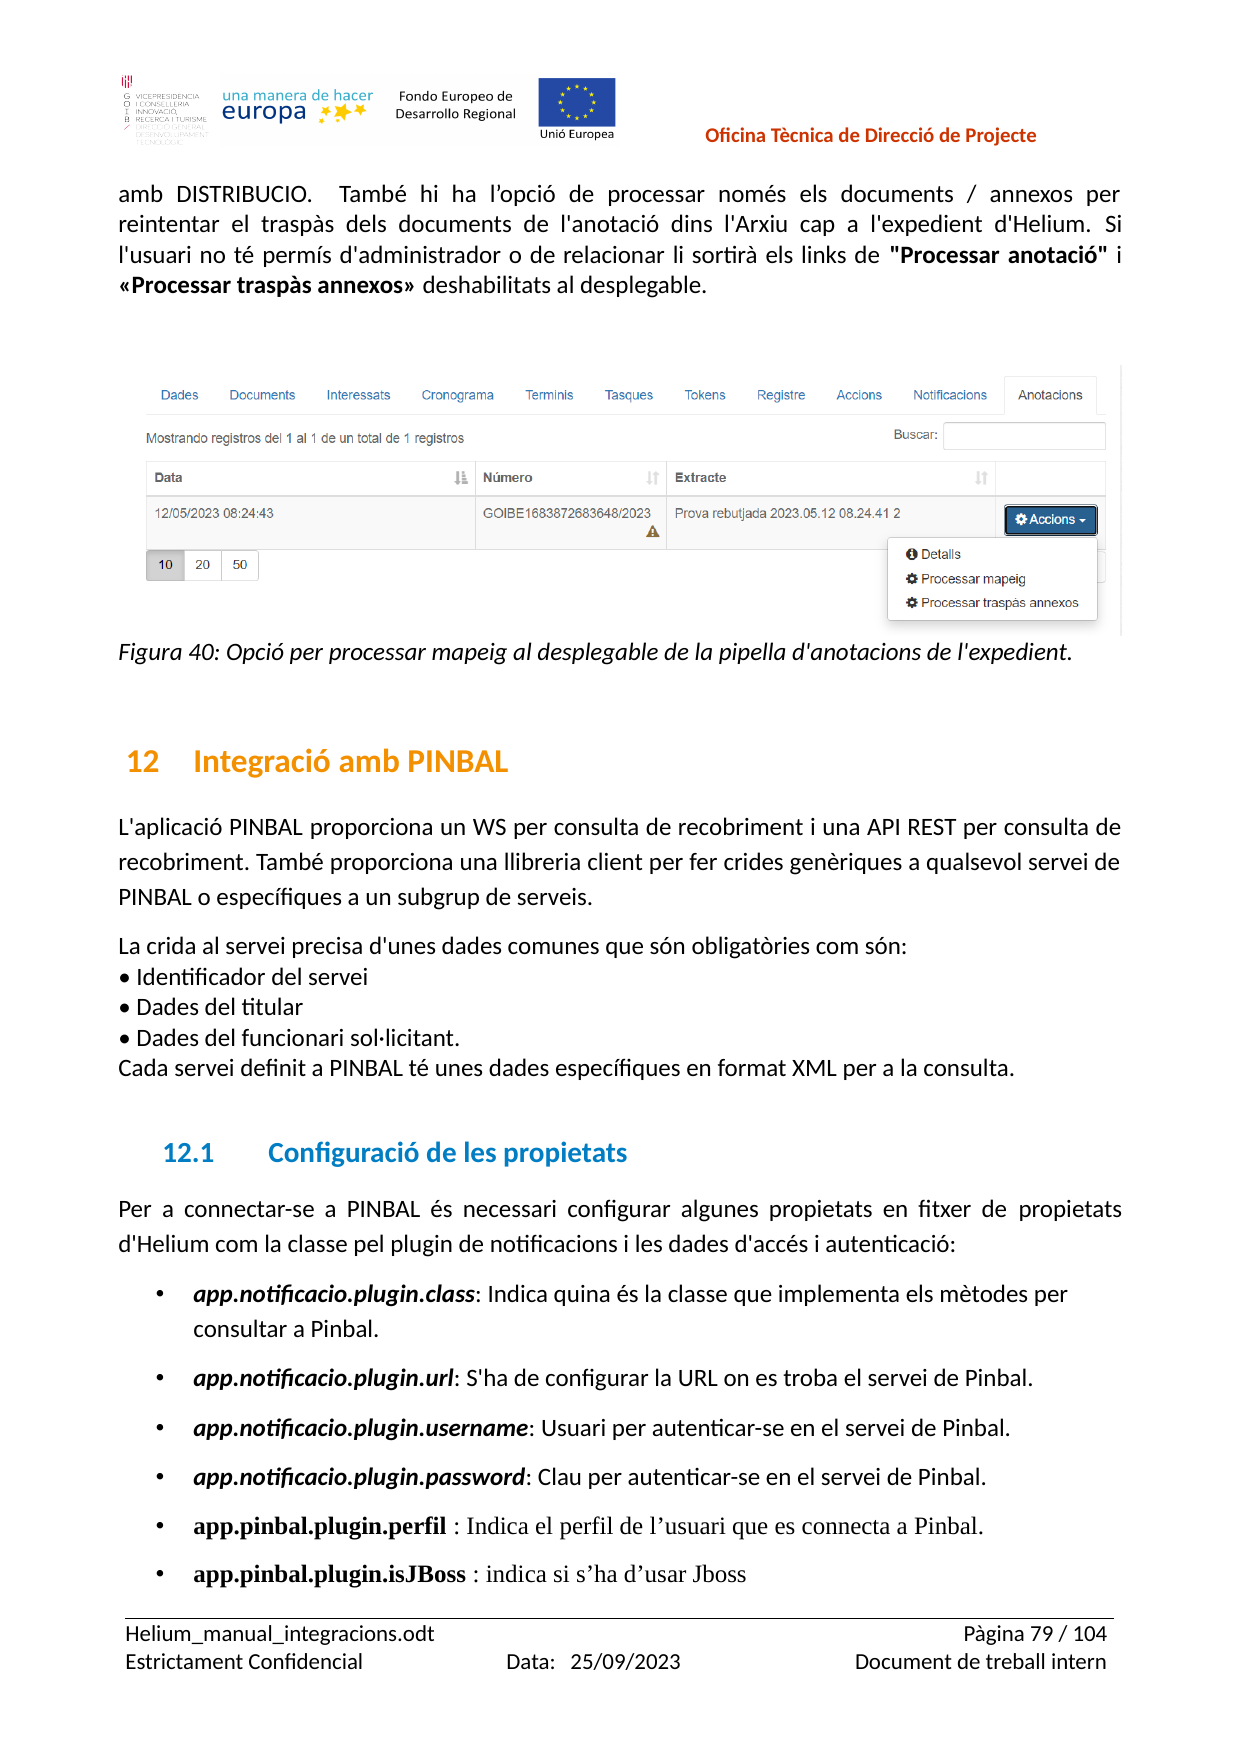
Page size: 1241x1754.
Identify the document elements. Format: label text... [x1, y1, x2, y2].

picture [219, 73, 621, 147]
text Cada servei definit a PINBAL té unes dades específiques en format XML per a la consulta. [118, 1052, 1122, 1083]
text Figura 40: Opció per processar mapeig al desplegable de la pipella d'anotacions de l'expedient. [118, 636, 1122, 666]
list app.notificacio.plugin.username: Usuari per autenticar-se en el servei de Pinbal. [156, 1412, 1122, 1442]
picture [118, 365, 1123, 636]
text L'aplicació PINBAL proporciona un WS per consulta de recobriment i una API REST per consulta de recobriment. També proporciona una llibreria client per fer crides genèriques a qualsevol servei de PINBAL o específiques a un subgrup de serveis. [118, 811, 1122, 911]
subtitle Integració amb PINBAL [118, 740, 1122, 781]
picture [118, 73, 213, 147]
text • Dades del funcionari sol·licitant. [118, 1022, 1122, 1052]
text La crida al servei precisa d'unes dades comunes que són obligatòries com són: [118, 930, 1122, 961]
subtitle Configuració de les propietats [156, 1134, 1122, 1169]
list app.notificacio.plugin.password: Clau per autenticar-se en el servei de Pinbal. [156, 1462, 1122, 1492]
text Per a connectar-se a PINBAL és necessari configurar algunes propietats en fitxer de propietats d'Helium com la classe pel plugin de notificacions i les dades d'accés i autenticació: [118, 1193, 1122, 1259]
list app.pinbal.plugin.perfil : Indica el perfil de l’usuari que es connecta a Pinbal. [156, 1511, 1122, 1540]
text amb DISTRIBUCIO. També hi ha l’opció de processar només els documents / annexos per reintentar el traspàs dels documents de l'anotació dins l'Arxiu cap a l'expedient d'Helium. Si l'usuari no té permís d'administrador o de relacionar li sortirà els links de "Processar anotació" i «Processar traspàs annexos» deshabilitats al desplegable. [118, 178, 1122, 300]
text • Identificador del servei [118, 961, 1122, 991]
list app.notificacio.plugin.class: Indica quina és la classe que implementa els mètodes per consultar a Pinbal. [156, 1278, 1122, 1343]
list app.pinbal.plugin.isJBoss : indica si s’ha d’usar Jboss [156, 1559, 1122, 1587]
list app.notificacio.plugin.url: S'ha de configurar la URL on es troba el servei de Pinbal. [156, 1362, 1122, 1393]
text • Dades del titular [118, 991, 1122, 1022]
